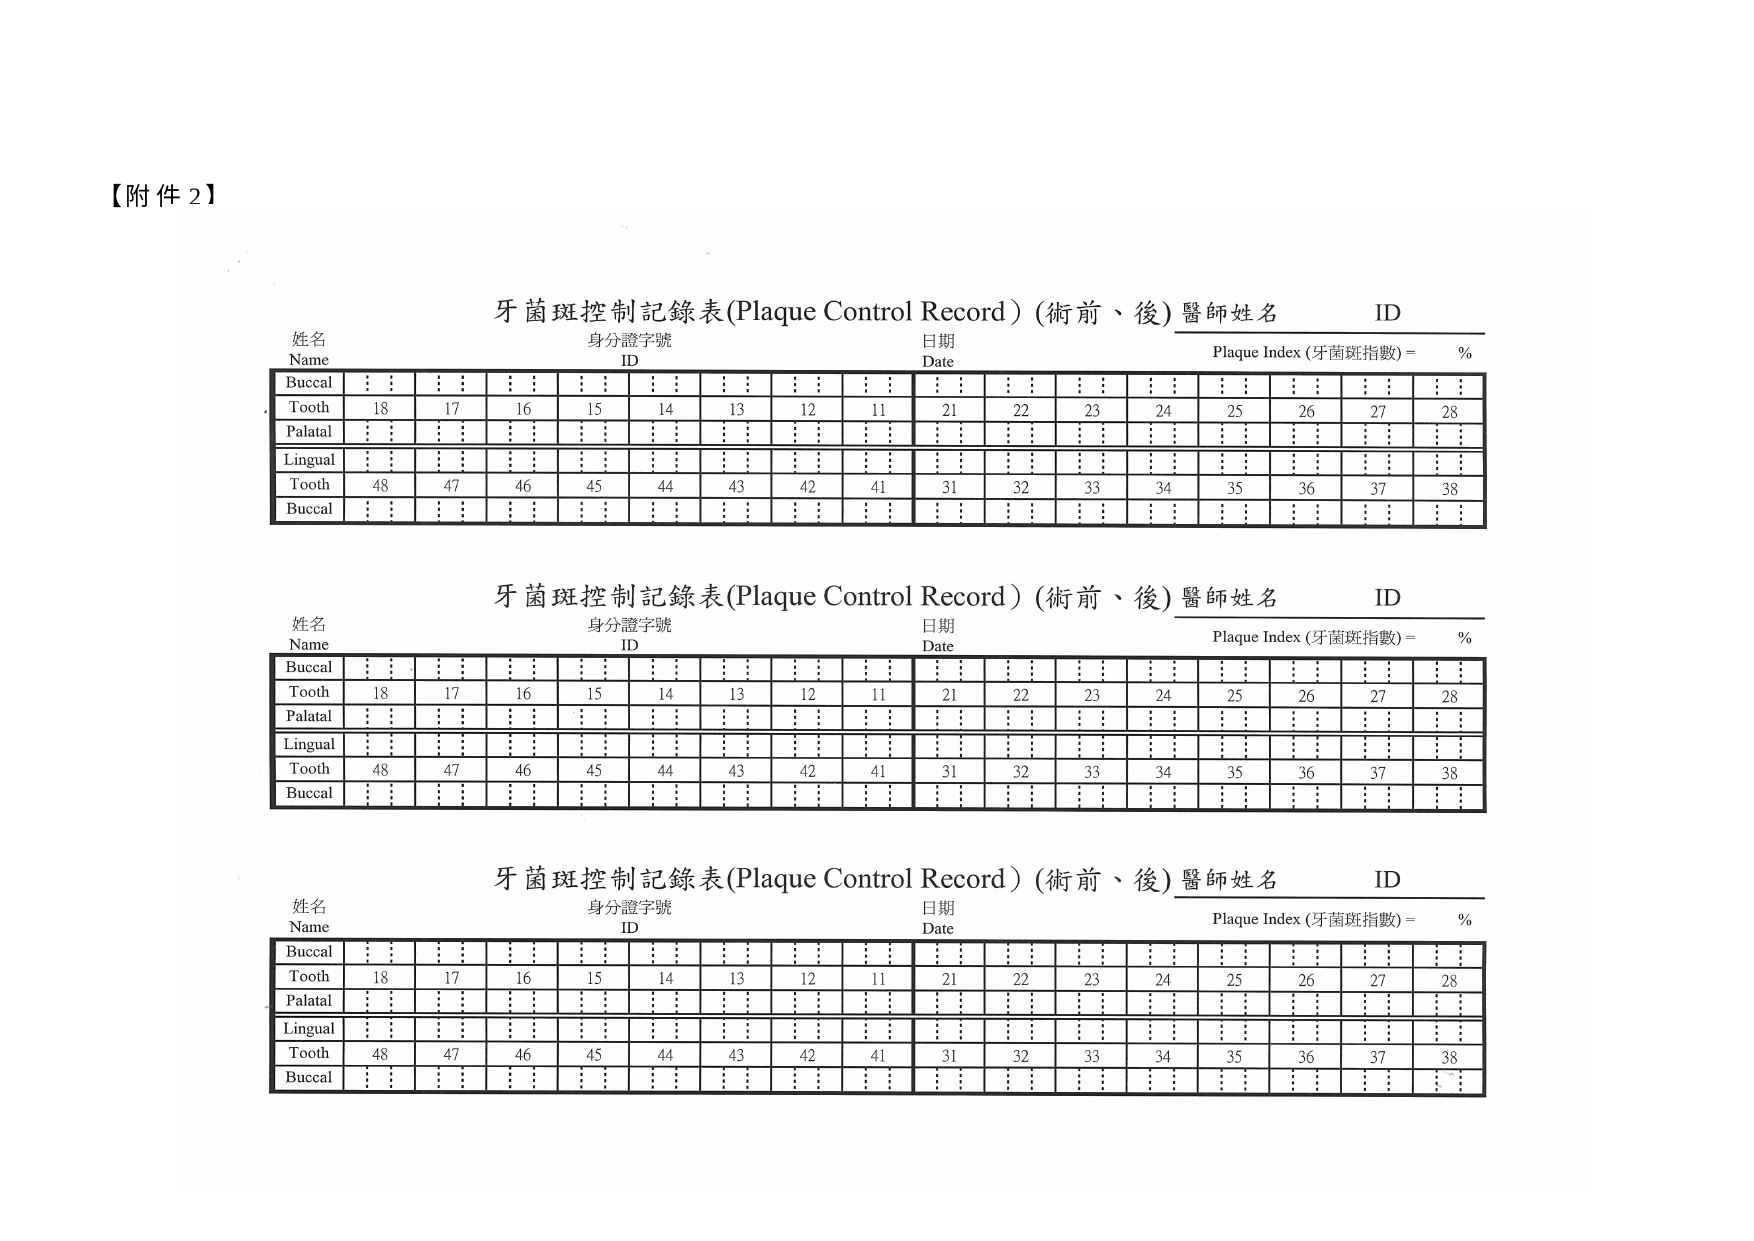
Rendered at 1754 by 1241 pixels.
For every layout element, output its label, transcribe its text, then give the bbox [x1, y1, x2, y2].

text 【附件2】 [91, 142, 1663, 204]
